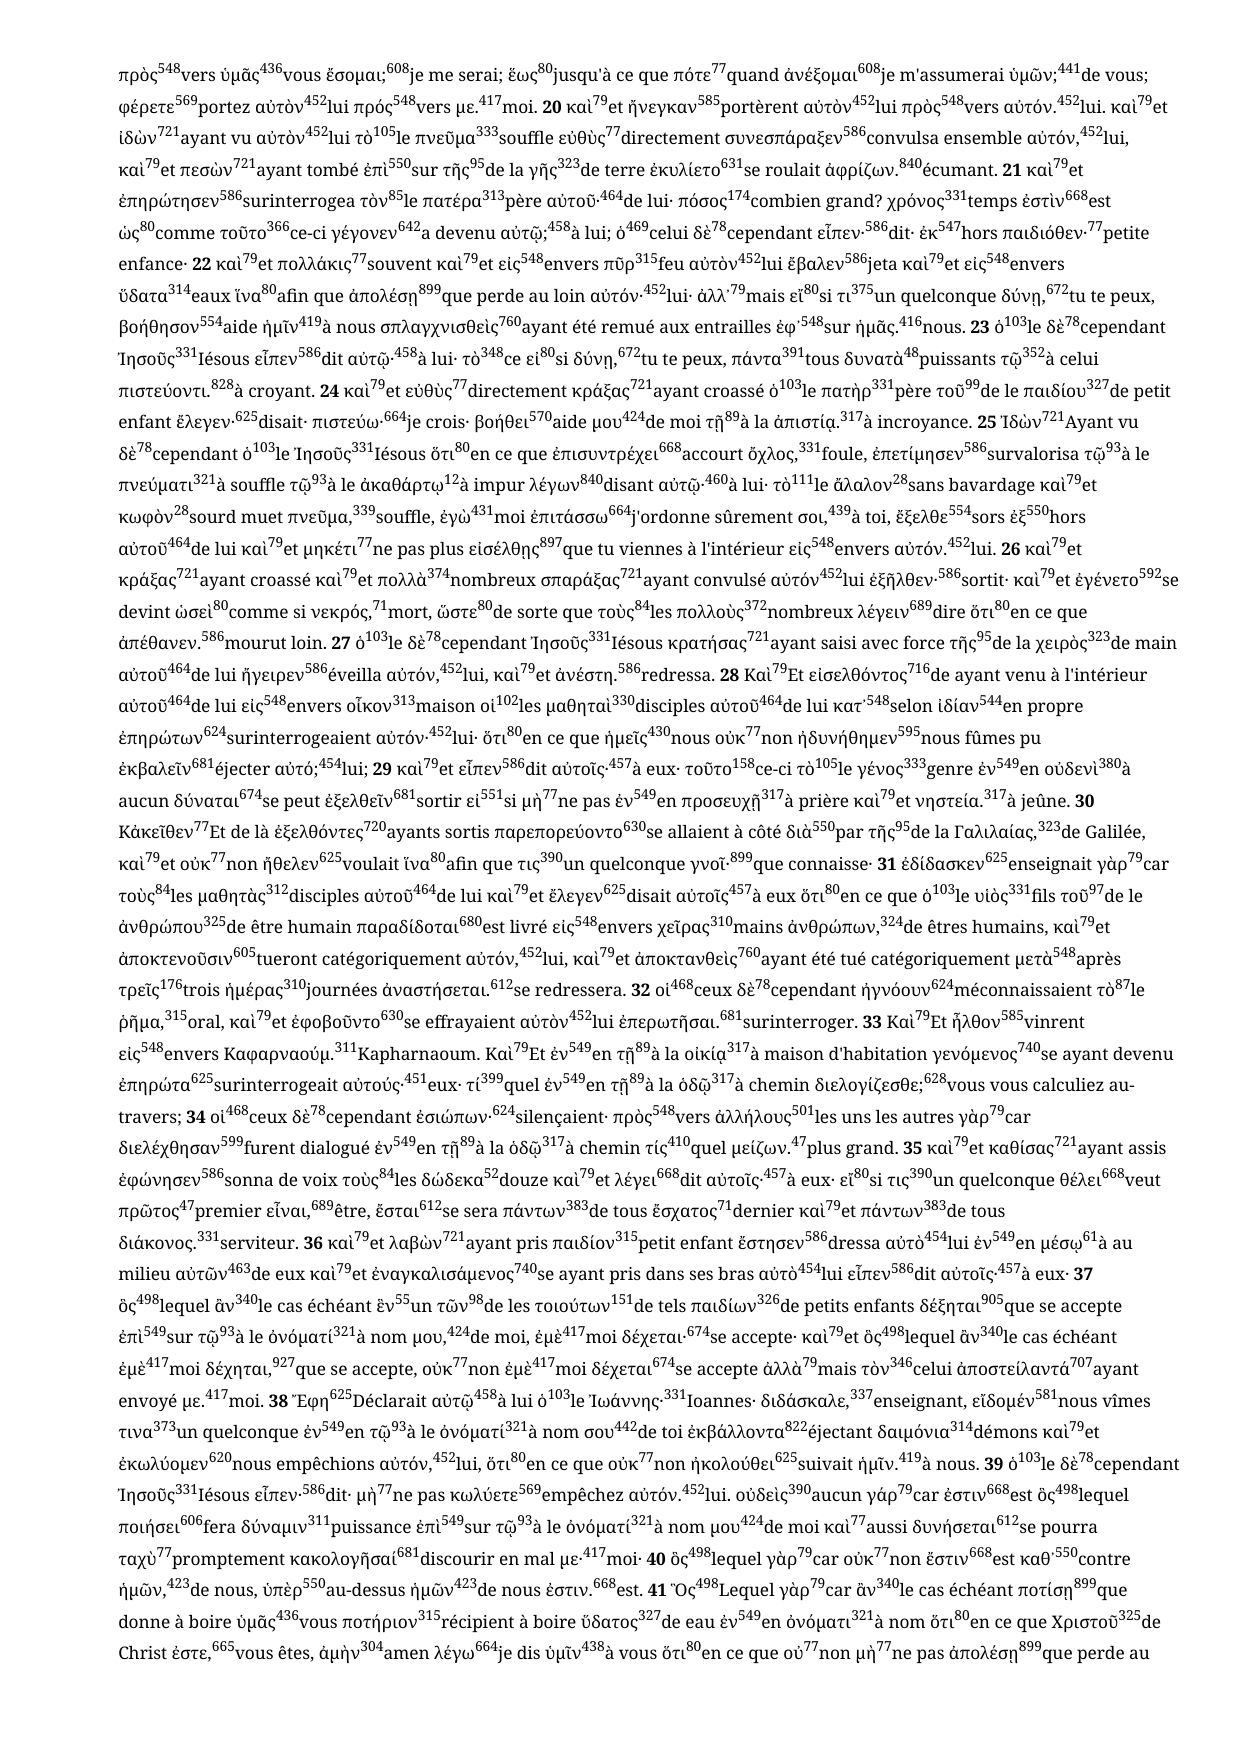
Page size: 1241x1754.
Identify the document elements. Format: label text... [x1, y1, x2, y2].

text 1 Καὶ79Et ἔλεγεν625disait αὐτοῖς·457à eux· ἀμὴν304amen λέγω664je dis ὑμῖν438à vous ὅτι80en ce que εἰσίν667sont τινες389des quelconques τῶν357de ceux ἑστηκότων777de ayants dressés ὧδε77ici οἵτινες497lesquels des quelconques οὐ77non μὴ77ne pas γεύσωνται904que se goûtent θανάτου325de trépas ἕως80jusqu'à ce que ἂν340le cas échéant ἴδωσιν898que voient τὴν83la βασιλείαν311royauté τοῦ97de le θεοῦ325de Dieu ἐληλυθυῖαν768ayante venue ἐν549en δυνάμει.317à puissance. 2 Καὶ79Et μετὰ548après ἡμέρας310journées ἓξ176six παραλαμβάνει668prend à côté ὁ103le Ἰησοῦς331Iésous τὸν85le Πέτρον313Pierre καὶ79et τὸν85le Ἰάκωβον313Iakobos καὶ79et τὸν85le Ἰωάννην313Ioannes καὶ79et ἀναφέρει668porte de bas en haut αὐτοὺς451eux εἰς548envers ὄρος315montagne ὑψηλὸν6haut κατ᾽548selon ἰδίαν544en propre μόνους.372seuls. καὶ79et μετεμορφώθη600fut métamorphosé ἔμπροσθεν552en devers αὐτῶν,463de eux, 3 καὶ79et τὰ104les ἱμάτια332himations αὐτοῦ464de lui ἐγένετο592se devint στίλβοντα841étincelants λευκὰ72blancs λίαν,77extrêmement, οἷα499tels que γναφεὺς331foulonnier ἐπὶ550sur τῆς95de la γῆς323de terre οὐ77non δύναται674se peut οὕτως77ainsi λευκᾶναι.681blanchir. 4 καὶ79et ὤφθη600fut vu αὐτοῖς457à eux Ἠλίας331Élia σὺν549avec Μωϋσεῖ319à Môusês καὶ79et ἦσαν624étaient συλλαλοῦντες839bavardants ensemble τῷ91à le Ἰησοῦ.319à Iésous. 5 καὶ79et ἀποκριθεὶς760ayant été répondu ὁ103le Πέτρος331Pierre λέγει668dit τῷ91à le Ἰησοῦ·319à Iésous· ῥαββί,337rabbi, καλόν49beau ἐστιν668est ἡμᾶς416nous ὧδε77ici εἶναι,689être, καὶ79et ποιήσωμεν894que nous fassions τρεῖς176trois σκηνάς,310tentes, σοὶ439à toi μίαν51une καὶ79et Μωϋσεῖ319à Môusês μίαν51une καὶ79et Ἠλίᾳ319à Élia μίαν.51une. 6 οὐ77non γὰρ79car ᾔδει659avait su τί399quel ἀποκριθῇ,911que soit répondu, ἔκφοβοι46effrayés au dehors γὰρ79car ἐγένοντο.591se devinrent. 7 καὶ79et ἐγένετο592se devint νεφέλη329nuée ἐπισκιάζουσα838ombrante sur αὐτοῖς,457à eux, καὶ79et ἐγένετο592se devint φωνὴ329son de voix ἐκ550hors τῆς95de la νεφέλης·323de nuée· οὗτός364celui-ci ἐστιν668est ὁ103le υἱός331fils μου424de moi ὁ103le ἀγαπητός,22aimé, ἀκούετε569écoutez αὐτοῦ.464de lui. 8 καὶ79et ἐξάπινα77subitement περιβλεψάμενοι739se ayants regardés autour οὐκέτι77non plus οὐδένα373aucun εἶδον585virent ἀλλὰ79mais τὸν85le Ἰησοῦν313Iésous μόνον115seul μεθ᾽550avec ἑαυτῶν.536de eux-mêmes. 9 Καὶ79Et καταβαινόντων833de descendants αὐτῶν463de eux ἐκ550hors τοῦ99de le ὄρους327de montagne διεστείλατο592se équipa en séparant αὐτοῖς457à eux ἵνα80afin que μηδενὶ378à pas un ἃ481lesquels εἶδον585virent διηγήσωνται,904que se racontent complètement, εἰ551si μὴ77ne pas ὅταν80lorsque le cas échéant ὁ103le υἱὸς331fils τοῦ97de le ἀνθρώπου325de être humain ἐκ550hors νεκρῶν64de morts ἀναστῇ.899que redresse. 10 καὶ79et τὸν85le λόγον313discours ἐκράτησαν585saisirent avec force πρὸς548vers ἑαυτοὺς527eux-mêmes συζητοῦντες839cherchants ensemble τί412quel ἐστιν668est τὸ366ce ἐκ550hors νεκρῶν64de morts ἀναστῆναι.681redresser. 11 Καὶ79Et ἐπηρώτων624surinterrogeaient αὐτὸν452lui λέγοντες·839disants· ὅτι80en ce que λέγουσιν667disent οἱ102les γραμματεῖς330lettrés ὅτι80en ce que Ἠλίαν313Élia δεῖ668attache de lien ἐλθεῖν681venir πρῶτον;77premièrement; 12 ὁ469celui δὲ78cependant ἔφη625déclarait αὐτοῖς·457à eux· Ἠλίας331Élia μὲν340certes ἐλθὼν721ayant venu πρῶτον77premièrement ἀποκαθιστάνει668reconstitue πάντα·374tous· καὶ79et πῶς77comment? γέγραπται654a été graphé ἐπὶ548sur τὸν85le υἱὸν313fils τοῦ97de le ἀνθρώπου325de être humain ἵνα80afin que πολλὰ374nombreux πάθῃ899que souffre καὶ79et ἐξουδενηθῇ;911que soit tenu pour rien; 13 ἀλλὰ79mais λέγω664je dis ὑμῖν438à vous ὅτι80en ce que καὶ77aussi Ἠλίας331Élia ἐλήλυθεν,642a venu, καὶ79et ἐποίησαν585firent αὐτῷ458à lui ὅσα481autant lesquels ἤθελον,624voulaient, καθὼς77de haut en bas comme γέγραπται654a été graphé ἐπ᾽548sur αὐτόν.452lui. 14 Καὶ79Et ἐλθόντες720ayants venus πρὸς548vers τοὺς84les μαθητὰς312disciples εἶδον585virent ὄχλον313foule πολὺν269nombreux περὶ548autour αὐτοὺς451eux καὶ79et γραμματεῖς312lettrés συζητοῦντας821cherchants ensemble πρὸς548vers αὐτούς.451eux. 15 καὶ79et εὐθὺς77directement πᾶς287tout ὁ103le ὄχλος331foule ἰδόντες720ayants vus αὐτὸν452lui ἐξεθαμβήθησαν599furent stupéfié καὶ79et προστρέχοντες839courants vers ἠσπάζοντο630se saluaient αὐτόν.452lui. 16 καὶ79et ἐπηρώτησεν586surinterrogea αὐτούς·451eux· τί399quel συζητεῖτε665vous cherchez ensemble πρὸς548vers αὐτούς;451eux; 17 Καὶ79Et ἀπεκρίθη600fut répondu αὐτῷ458à lui εἷς71un ἐκ550hors τοῦ97de le ὄχλου·325de foule· διδάσκαλε,337enseignant, ἤνεγκα582je portai τὸν85le υἱόν313fils μου424de moi πρὸς548vers σέ,437toi, ἔχοντα822ayant πνεῦμα315souffle ἄλαλον·6sans bavardage· 18 καὶ79et ὅπου80là où ἐὰν340si le cas échéant αὐτὸν452lui καταλάβῃ899que prenne de haut en bas ῥήσσει668fracasse αὐτόν,452lui, καὶ79et ἀφρίζει668écume καὶ79et τρίζει668crisse τοὺς244les ὀδόντας312dents καὶ79et ξηραίνεται·680est séché· καὶ79et εἶπα582je dis τοῖς90à les μαθηταῖς318à disciples σου442de toi ἵνα80afin que αὐτὸ454lui ἐκβάλωσιν,898que éjectent, καὶ79et οὐκ77non ἴσχυσαν.585eurent la ténacité. 19 ὁ469celui δὲ78cependant ἀποκριθεὶς760ayant été répondu αὐτοῖς457à eux λέγει·668dit· ὦ340O γενεὰ335génération ἄπιστος,25incroyante, ἕως80jusqu'à ce que πότε77quand πρὸς548vers ὑμᾶς436vous ἔσομαι;608je me serai; ἕως80jusqu'à ce que πότε77quand ἀνέξομαι608je m'assumerai ὑμῶν;441de vous; φέρετε569portez αὐτὸν452lui πρός548vers με.417moi. 20 καὶ79et ἤνεγκαν585portèrent αὐτὸν452lui πρὸς548vers αὐτόν.452lui. καὶ79et ἰδὼν721ayant vu αὐτὸν452lui τὸ105le πνεῦμα333souffle εὐθὺς77directement συνεσπάραξεν586convulsa ensemble αὐτόν,452lui, καὶ79et πεσὼν721ayant tombé ἐπὶ550sur τῆς95de la γῆς323de terre ἐκυλίετο631se roulait ἀφρίζων.840écumant. 21 καὶ79et ἐπηρώτησεν586surinterrogea τὸν85le πατέρα313père αὐτοῦ·464de lui· πόσος174combien grand? χρόνος331temps ἐστὶν668est ὡς80comme τοῦτο366ce-ci γέγονεν642a devenu αὐτῷ;458à lui; ὁ469celui δὲ78cependant εἶπεν·586dit· ἐκ547hors παιδιόθεν·77petite enfance· 22 καὶ79et πολλάκις77souvent καὶ79et εἰς548envers πῦρ315feu αὐτὸν452lui ἔβαλεν586jeta καὶ79et εἰς548envers ὕδατα314eaux ἵνα80afin que ἀπολέσῃ899que perde au loin αὐτόν·452lui· ἀλλ᾽79mais εἴ80si τι375un quelconque δύνῃ,672tu te peux, βοήθησον554aide ἡμῖν419à nous σπλαγχνισθεὶς760ayant été remué aux entrailles ἐφ᾽548sur ἡμᾶς.416nous. 23 ὁ103le δὲ78cependant Ἰησοῦς331Iésous εἶπεν586dit αὐτῷ·458à lui· τὸ348ce εἰ80si δύνῃ,672tu te peux, πάντα391tous δυνατὰ48puissants τῷ352à celui πιστεύοντι.828à croyant. 24 καὶ79et εὐθὺς77directement κράξας721ayant croassé ὁ103le πατὴρ331père τοῦ99de le παιδίου327de petit enfant ἔλεγεν·625disait· πιστεύω·664je crois· βοήθει570aide μου424de moi τῇ89à la ἀπιστίᾳ.317à incroyance. 25 Ἰδὼν721Ayant vu δὲ78cependant ὁ103le Ἰησοῦς331Iésous ὅτι80en ce que ἐπισυντρέχει668accourt ὄχλος,331foule, ἐπετίμησεν586survalorisa τῷ93à le πνεύματι321à souffle τῷ93à le ἀκαθάρτῳ12à impur λέγων840disant αὐτῷ·460à lui· τὸ111le ἄλαλον28sans bavardage καὶ79et κωφὸν28sourd muet πνεῦμα,339souffle, ἐγὼ431moi ἐπιτάσσω664j'ordonne sûrement σοι,439à toi, ἔξελθε554sors ἐξ550hors αὐτοῦ464de lui καὶ79et μηκέτι77ne pas plus εἰσέλθῃς897que tu viennes à l'intérieur εἰς548envers αὐτόν.452lui. 26 καὶ79et κράξας721ayant croassé καὶ79et πολλὰ374nombreux σπαράξας721ayant convulsé αὐτόν452lui ἐξῆλθεν·586sortit· καὶ79et ἐγένετο592se devint ὡσεὶ80comme si νεκρός,71mort, ὥστε80de sorte que τοὺς84les πολλοὺς372nombreux λέγειν689dire ὅτι80en ce que ἀπέθανεν.586mourut loin. 27 ὁ103le δὲ78cependant Ἰησοῦς331Iésous κρατήσας721ayant saisi avec force τῆς95de la χειρὸς323de main αὐτοῦ464de lui ἤγειρεν586éveilla αὐτόν,452lui, καὶ79et ἀνέστη.586redressa. 28 Καὶ79Et εἰσελθόντος716de ayant venu à l'intérieur αὐτοῦ464de lui εἰς548envers οἶκον313maison οἱ102les μαθηταὶ330disciples αὐτοῦ464de lui κατ᾽548selon ἰδίαν544en propre ἐπηρώτων624surinterrogeaient αὐτόν·452lui· ὅτι80en ce que ἡμεῖς430nous οὐκ77non ἠδυνήθημεν595nous fûmes pu ἐκβαλεῖν681éjecter αὐτό;454lui; 29 καὶ79et εἶπεν586dit αὐτοῖς·457à eux· τοῦτο158ce-ci τὸ105le γένος333genre ἐν549en οὐδενὶ380à aucun δύναται674se peut ἐξελθεῖν681sortir εἰ551si μὴ77ne pas ἐν549en προσευχῇ317à prière καὶ79et νηστεία.317à jeûne. 30 Κἀκεῖθεν77Et de là ἐξελθόντες720ayants sortis παρεπορεύοντο630se allaient à côté διὰ550par τῆς95de la Γαλιλαίας,323de Galilée, καὶ79et οὐκ77non ἤθελεν625voulait ἵνα80afin que τις390un quelconque γνοῖ·899que connaisse· 31 ἐδίδασκεν625enseignait γὰρ79car τοὺς84les μαθητὰς312disciples αὐτοῦ464de lui καὶ79et ἔλεγεν625disait αὐτοῖς457à eux ὅτι80en ce que ὁ103le υἱὸς331fils τοῦ97de le ἀνθρώπου325de être humain παραδίδοται680est livré εἰς548envers χεῖρας310mains ἀνθρώπων,324de êtres humains, καὶ79et ἀποκτενοῦσιν605tueront catégoriquement αὐτόν,452lui, καὶ79et ἀποκτανθεὶς760ayant été tué catégoriquement μετὰ548après τρεῖς176trois ἡμέρας310journées ἀναστήσεται.612se redressera. 32 οἱ468ceux δὲ78cependant ἠγνόουν624méconnaissaient τὸ87le ῥῆμα,315oral, καὶ79et ἐφοβοῦντο630se effrayaient αὐτὸν452lui ἐπερωτῆσαι.681surinterroger. 33 Καὶ79Et ἦλθον585vinrent εἰς548envers Καφαρναούμ.311Kapharnaoum. Καὶ79Et ἐν549en τῇ89à la οἰκίᾳ317à maison d'habitation γενόμενος740se ayant devenu ἐπηρώτα625surinterrogeait αὐτούς·451eux· τί399quel ἐν549en τῇ89à la ὁδῷ317à chemin διελογίζεσθε;628vous vous calculiez au-travers; 34 οἱ468ceux δὲ78cependant ἐσιώπων·624silençaient· πρὸς548vers ἀλλήλους501les uns les autres γὰρ79car διελέχθησαν599furent dialogué ἐν549en τῇ89à la ὁδῷ317à chemin τίς410quel μείζων.47plus grand. 35 καὶ79et καθίσας721ayant assis ἐφώνησεν586sonna de voix τοὺς84les δώδεκα52douze καὶ79et λέγει668dit αὐτοῖς·457à eux· εἴ80si τις390un quelconque θέλει668veut πρῶτος47premier εἶναι,689être, ἔσται612se sera πάντων383de tous ἔσχατος71dernier καὶ79et πάντων383de tous διάκονος.331serviteur. 36 καὶ79et λαβὼν721ayant pris παιδίον315petit enfant ἔστησεν586dressa αὐτὸ454lui ἐν549en μέσῳ61à au milieu αὐτῶν463de eux καὶ79et ἐναγκαλισάμενος740se ayant pris dans ses bras αὐτὸ454lui εἶπεν586dit αὐτοῖς·457à eux· 37 ὃς498lequel ἂν340le cas échéant ἓν55un τῶν98de les τοιούτων151de tels παιδίων326de petits enfants δέξηται905que se accepte ἐπὶ549sur τῷ93à le ὀνόματί321à nom μου,424de moi, ἐμὲ417moi δέχεται·674se accepte· καὶ79et ὃς498lequel ἂν340le cas échéant ἐμὲ417moi δέχηται,927que se accepte, οὐκ77non ἐμὲ417moi δέχεται674se accepte ἀλλὰ79mais τὸν346celui ἀποστείλαντά707ayant envoyé με.417moi. 38 Ἔφη625Déclarait αὐτῷ458à lui ὁ103le Ἰωάννης·331Ioannes· διδάσκαλε,337enseignant, εἴδομέν581nous vîmes τινα373un quelconque ἐν549en τῷ93à le ὀνόματί321à nom σου442de toi ἐκβάλλοντα822éjectant δαιμόνια314démons καὶ79et ἐκωλύομεν620nous empêchions αὐτόν,452lui, ὅτι80en ce que οὐκ77non ἠκολούθει625suivait ἡμῖν.419à nous. 39 ὁ103le δὲ78cependant Ἰησοῦς331Iésous εἶπεν·586dit· μὴ77ne pas κωλύετε569empêchez αὐτόν.452lui. οὐδεὶς390aucun γάρ79car ἐστιν668est ὃς498lequel ποιήσει606fera δύναμιν311puissance ἐπὶ549sur τῷ93à le ὀνόματί321à nom μου424de moi καὶ77aussi δυνήσεται612se pourra ταχὺ77promptement κακολογῆσαί681discourir en mal με·417moi· 40 ὃς498lequel γὰρ79car οὐκ77non ἔστιν668est καθ᾽550contre ἡμῶν,423de nous, ὑπὲρ550au-dessus ἡμῶν423de nous ἐστιν.668est. 41 Ὃς498Lequel γὰρ79car ἂν340le cas échéant ποτίσῃ899que donne à boire ὑμᾶς436vous ποτήριον315récipient à boire ὕδατος327de eau ἐν549en ὀνόματι321à nom ὅτι80en ce que Χριστοῦ325de Christ ἐστε,665vous êtes, ἀμὴν304amen λέγω664je dis ὑμῖν438à vous ὅτι80en ce que οὐ77non μὴ77ne pas ἀπολέσῃ899que perde au loin τὸν85le μισθὸν313salaire αὐτοῦ.464de lui. 42 Καὶ79Et ὃς498lequel ἂν340le cas échéant σκανδαλίσῃ899que scandalise ἕνα53un τῶν96de les μικρῶν64de petits τούτων149de ceux-ci τῶν357de ceux πιστευόντων833de croyants [εἰς548[envers ἐμέ],417moi], καλόν49beau ἐστιν668est αὐτῷ458à lui μᾶλλον77davantage εἰ80si περίκειται674se couche autour μύλος331meule ὀνικὸς22d'âne περὶ548autour τὸν85le τράχηλον313cou αὐτοῦ464de lui καὶ79et βέβληται654a été jeté εἰς548envers τὴν83la θάλασσαν.311mer. 43 Καὶ79Et ἐὰν80si le cas échéant σκανδαλίζῃ899que scandalise σε437toi ἡ101la χείρ329main σου,442de toi, ἀπόκοψον554coupe au loin αὐτήν·450elle· καλόν49beau ἐστίν668est σε437toi κυλλὸν53estropié εἰσελθεῖν681venir à l'intérieur εἰς548envers τὴν83la ζωὴν311vie ἢ79ou τὰς82les δύο176deux χεῖρας310mains ἔχοντα822ayant ἀπελθεῖν681éloigner εἰς548envers τὴν83la γέενναν,311géhenne, εἰς548envers τὸ87le πῦρ315feu τὸ87le ἄσβεστον.6inextinguible. 44 45 Καὶ79Et ἐὰν80si le cas échéant ὁ103le πούς331pied σου442de toi σκανδαλίζῃ921que scandalise σε,437toi, ἀπόκοψον554coupe au loin αὐτόν·452lui· καλόν49beau ἐστίν668est σε437toi εἰσελθεῖν681venir à l'intérieur εἰς548envers τὴν83la ζωὴν311vie χωλὸν53boiteux ἢ79ou τοὺς84les δύο178deux πόδας312pieds ἔχοντα822ayant βληθῆναι683être jeté εἰς548envers τὴν83la γέενναν.311géhenne. 46 47 Καὶ79Et ἐὰν80si le cas échéant ὁ103le ὀφθαλμός331oeil σου442de toi σκανδαλίζῃ921que scandalise σε,437toi, ἔκβαλε554éjecte αὐτόν·452lui· καλόν49beau σέ437toi ἐστιν668est μονόφθαλμον53d'un oeil εἰσελθεῖν681venir à l'intérieur εἰς548envers τὴν83la βασιλείαν311royauté τοῦ97de le θεοῦ325de Dieu ἢ79ou δύο178deux ὀφθαλμοὺς312yeux ἔχοντα822ayant βληθῆναι683être jeté εἰς548envers τὴν83la γέενναν,311géhenne, 48 ὅπου77là où ὁ103le σκώληξ331ver αὐτῶν463de eux οὐ77non τελευτᾷ668parvient à l'achèvement καὶ79et τὸ105le πῦρ333feu οὐ77non σβέννυται.680est éteint. 49 Πᾶς390Tout γὰρ79car πυρὶ321à feu ἁλισθήσεται.619sera salé. 50 καλὸν49beau τὸ105le ἅλας·333sel· ἐὰν80si le cas échéant δὲ78cependant τὸ105le ἅλας333sel ἄναλον49dessalé γένηται,905que se devienne, ἐν549en τίνι402à quel αὐτὸ454lui ἀρτύσετε;603vous assaisonnerez; ἔχετε569ayez ἐν549en ἑαυτοῖς519à vous-mêmes ἅλα315sel καὶ79et εἰρηνεύετε569pacifiez ἐν549en ἀλλήλοις.502à les uns les autres. [118, 59, 1181, 1665]
